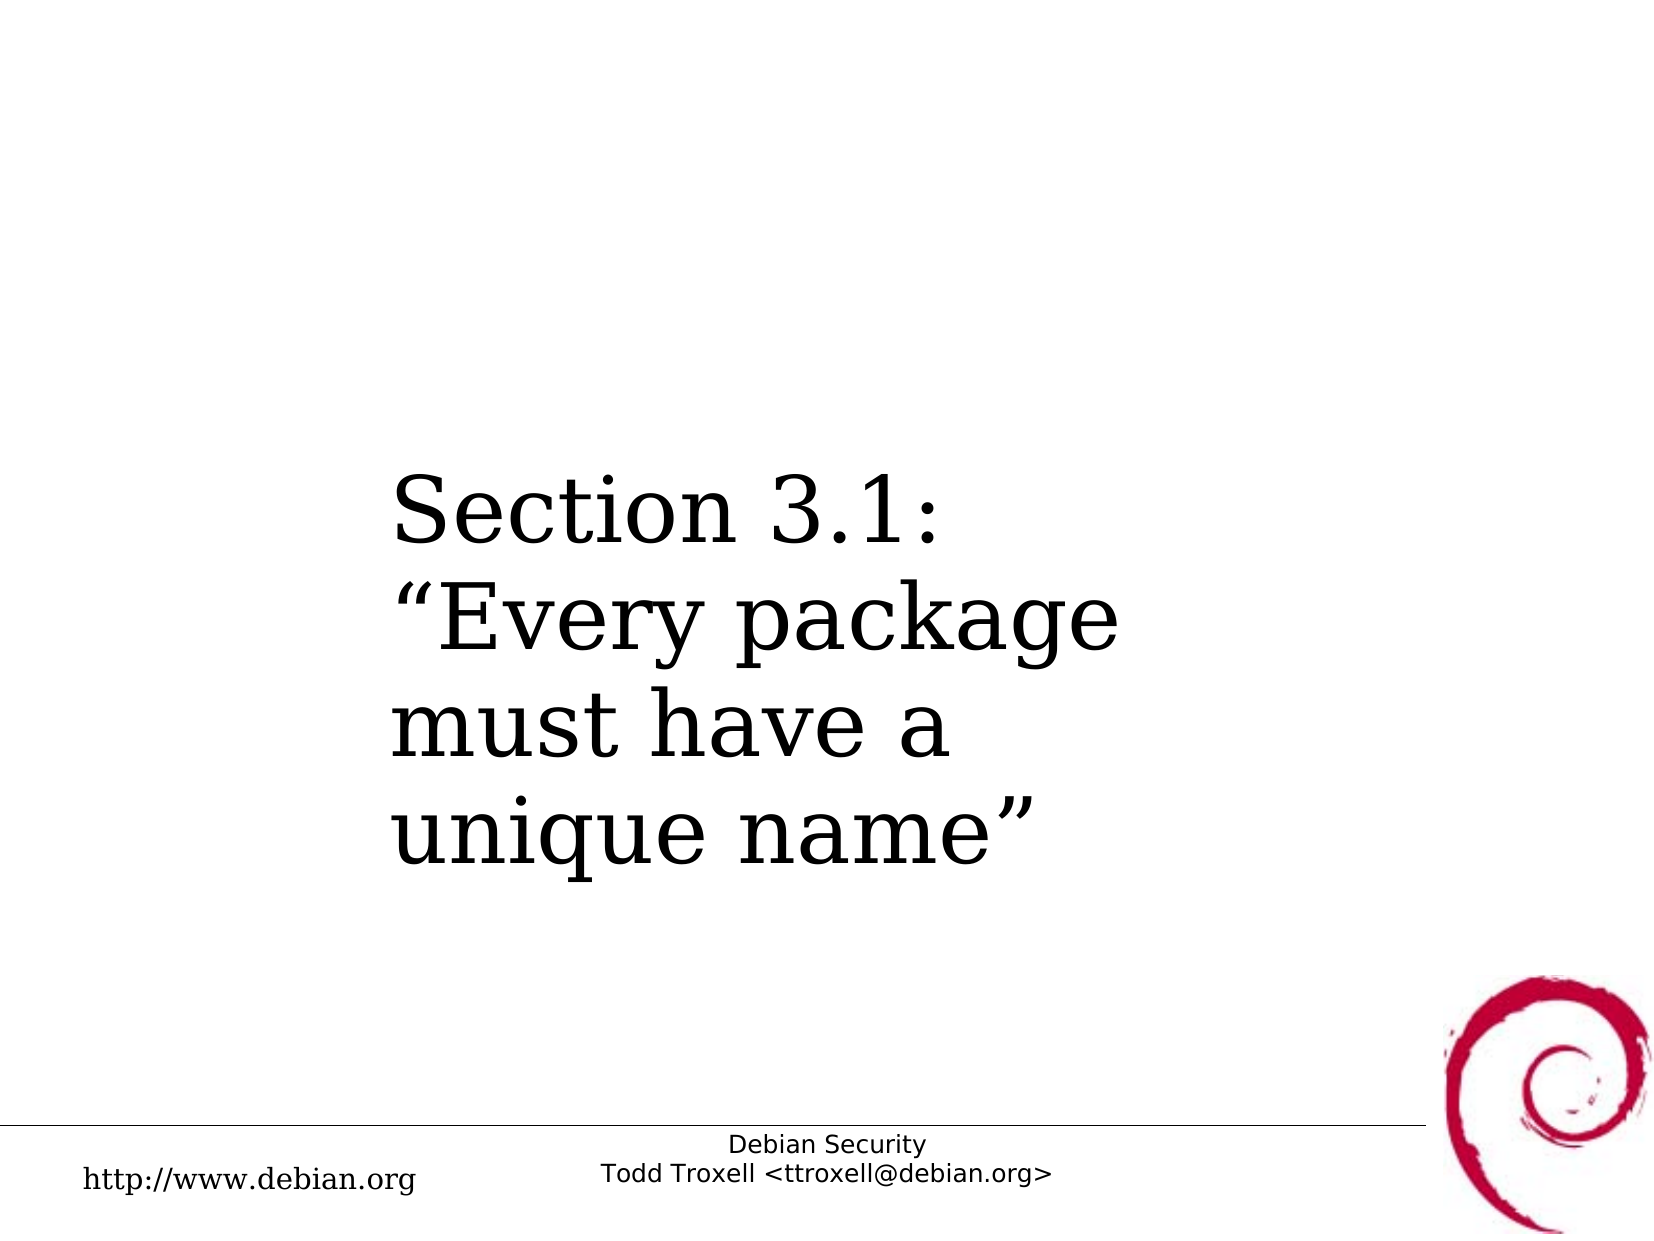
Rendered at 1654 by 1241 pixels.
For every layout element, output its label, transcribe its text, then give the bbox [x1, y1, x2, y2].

picture [1443, 975, 1654, 1234]
text_box Section 3.1: “Every package must have a unique name” [375, 450, 1276, 893]
